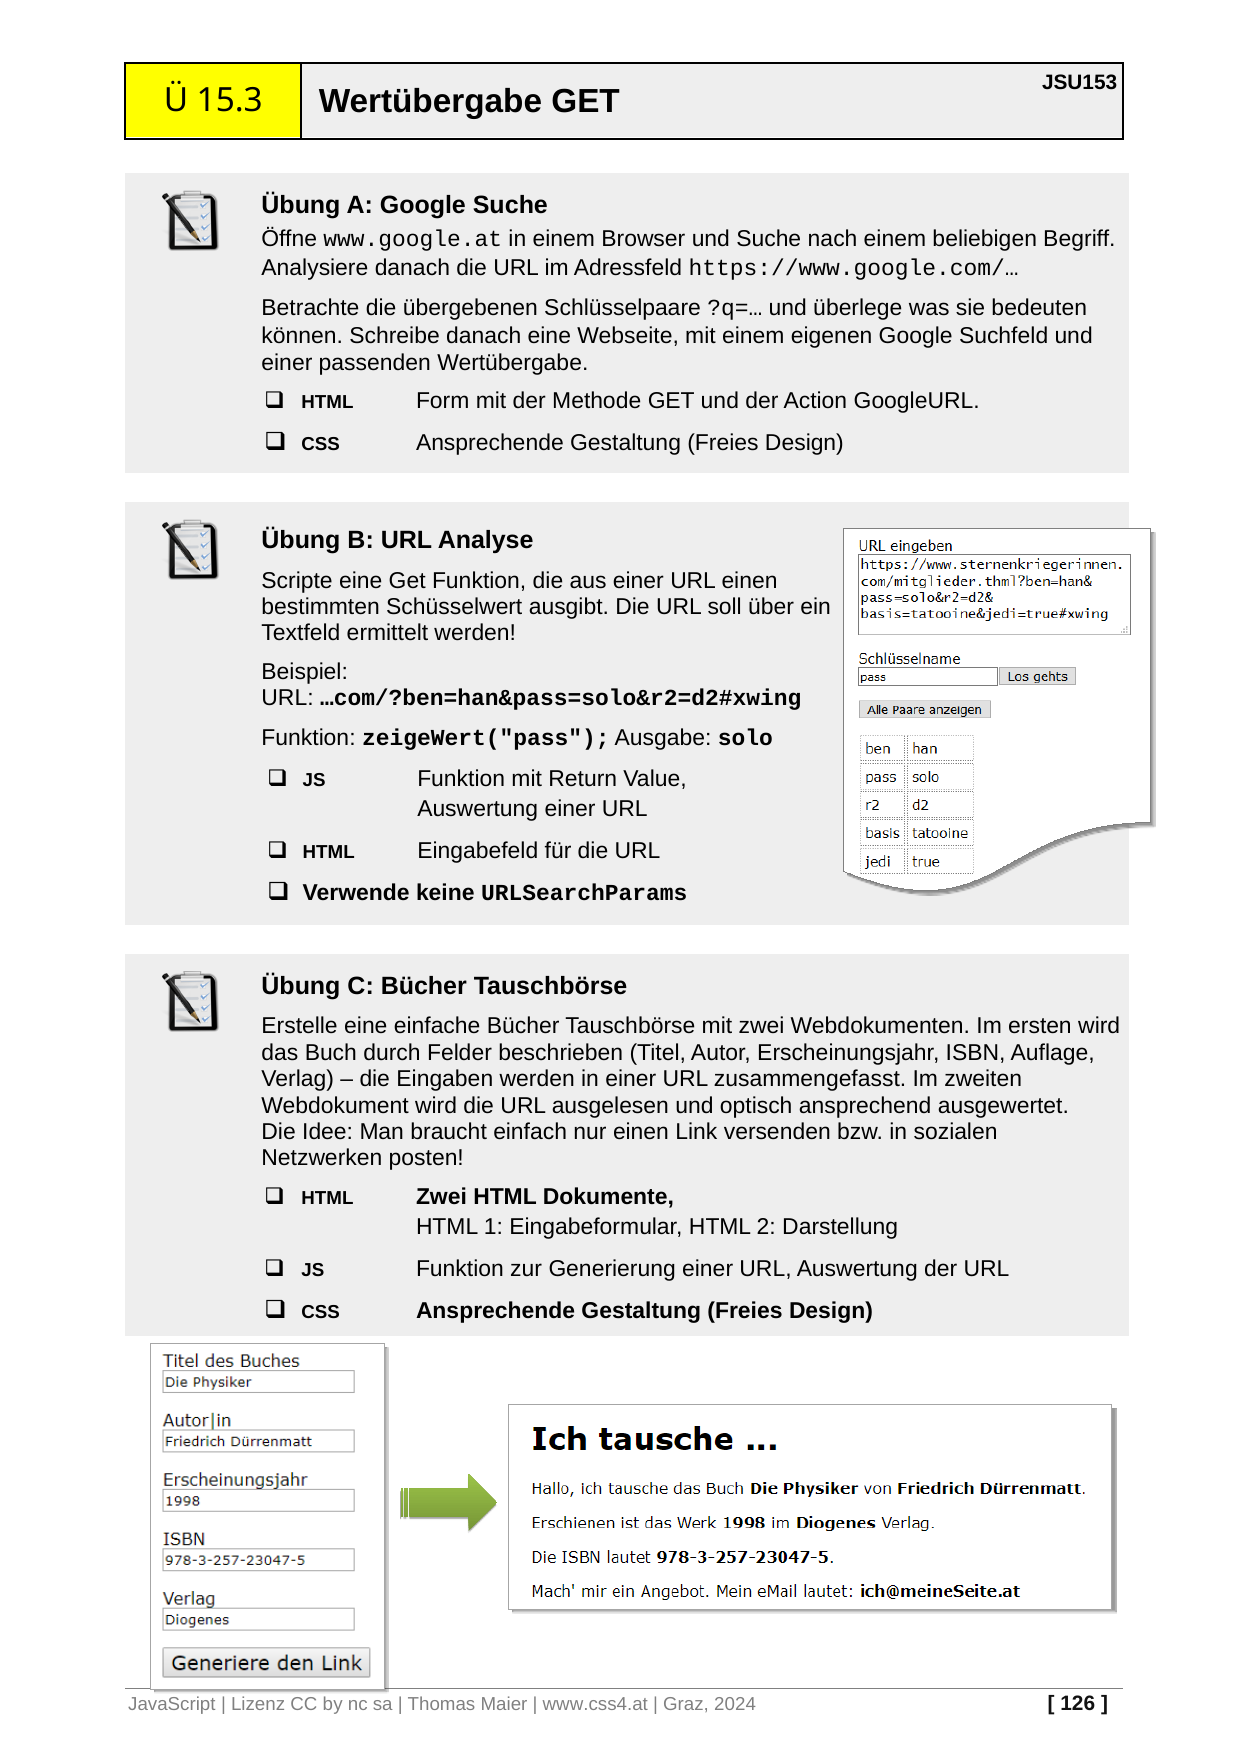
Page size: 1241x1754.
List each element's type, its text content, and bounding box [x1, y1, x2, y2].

picture [509, 1405, 1111, 1609]
picture [151, 1344, 384, 1689]
picture [160, 190, 221, 251]
table_header JSU153 [888, 64, 1122, 137]
table_header [125, 954, 255, 1336]
table_header Übung B: URL Analyse Scripte eine Get Funktion, die aus einer URL einen bestimmten Schüsselwert ausgibt. Die URL soll über ein Textfeld ermittelt werden! Beispiel: URL: …com/?ben=han&pass=solo&r2=d2#xwing Funktion: zeigeWert("pass"); Ausgabe: solo JS Funktion mit Return Value, Auswertung einer URL HTML Eingabefeld für die URL Verwende keine URLSearchParams [255, 502, 1129, 925]
picture [844, 529, 1150, 890]
table_header Übung A: Google Suche Öffne www.google.at in einem Browser und Suche nach einem beliebigen Begriff. Analysiere danach die URL im Adressfeld https://www.google.com/… Betrachte die übergebenen Schlüsselpaare ?q=… und überlege was sie bedeuten können. Schreibe danach eine Webseite, mit einem eigenen Google Suchfeld und einer passenden Wertübergabe. HTML Form mit der Methode GET und der Action GoogleURL. CSS Ansprechende Gestaltung (Freies Design) [255, 173, 1129, 473]
table_header Wertübergabe GET [302, 64, 888, 137]
table_header Übung C: Bücher Tauschbörse Erstelle eine einfache Bücher Tauschbörse mit zwei Webdokumenten. Im ersten wird das Buch durch Felder beschrieben (Titel, Autor, Erscheinungsjahr, ISBN, Auflage, Verlag) – die Eingaben werden in einer URL zusammengefasst. Im zweiten Webdokument wird die URL ausgelesen und optisch ansprechend ausgewertet. Die Idee: Man braucht einfach nur einen Link versenden bzw. in sozialen Netzwerken posten! HTML Zwei HTML Dokumente, HTML 1: Eingabeformular, HTML 2: Darstellung JS Funktion zur Generierung einer URL, Auswertung der URL CSS Ansprechende Gestaltung (Freies Design) [255, 954, 1129, 1336]
picture [160, 971, 221, 1032]
table_header Ü 15.3 [126, 64, 300, 137]
table_header [125, 502, 255, 925]
table_header [125, 173, 255, 473]
picture [160, 519, 221, 580]
